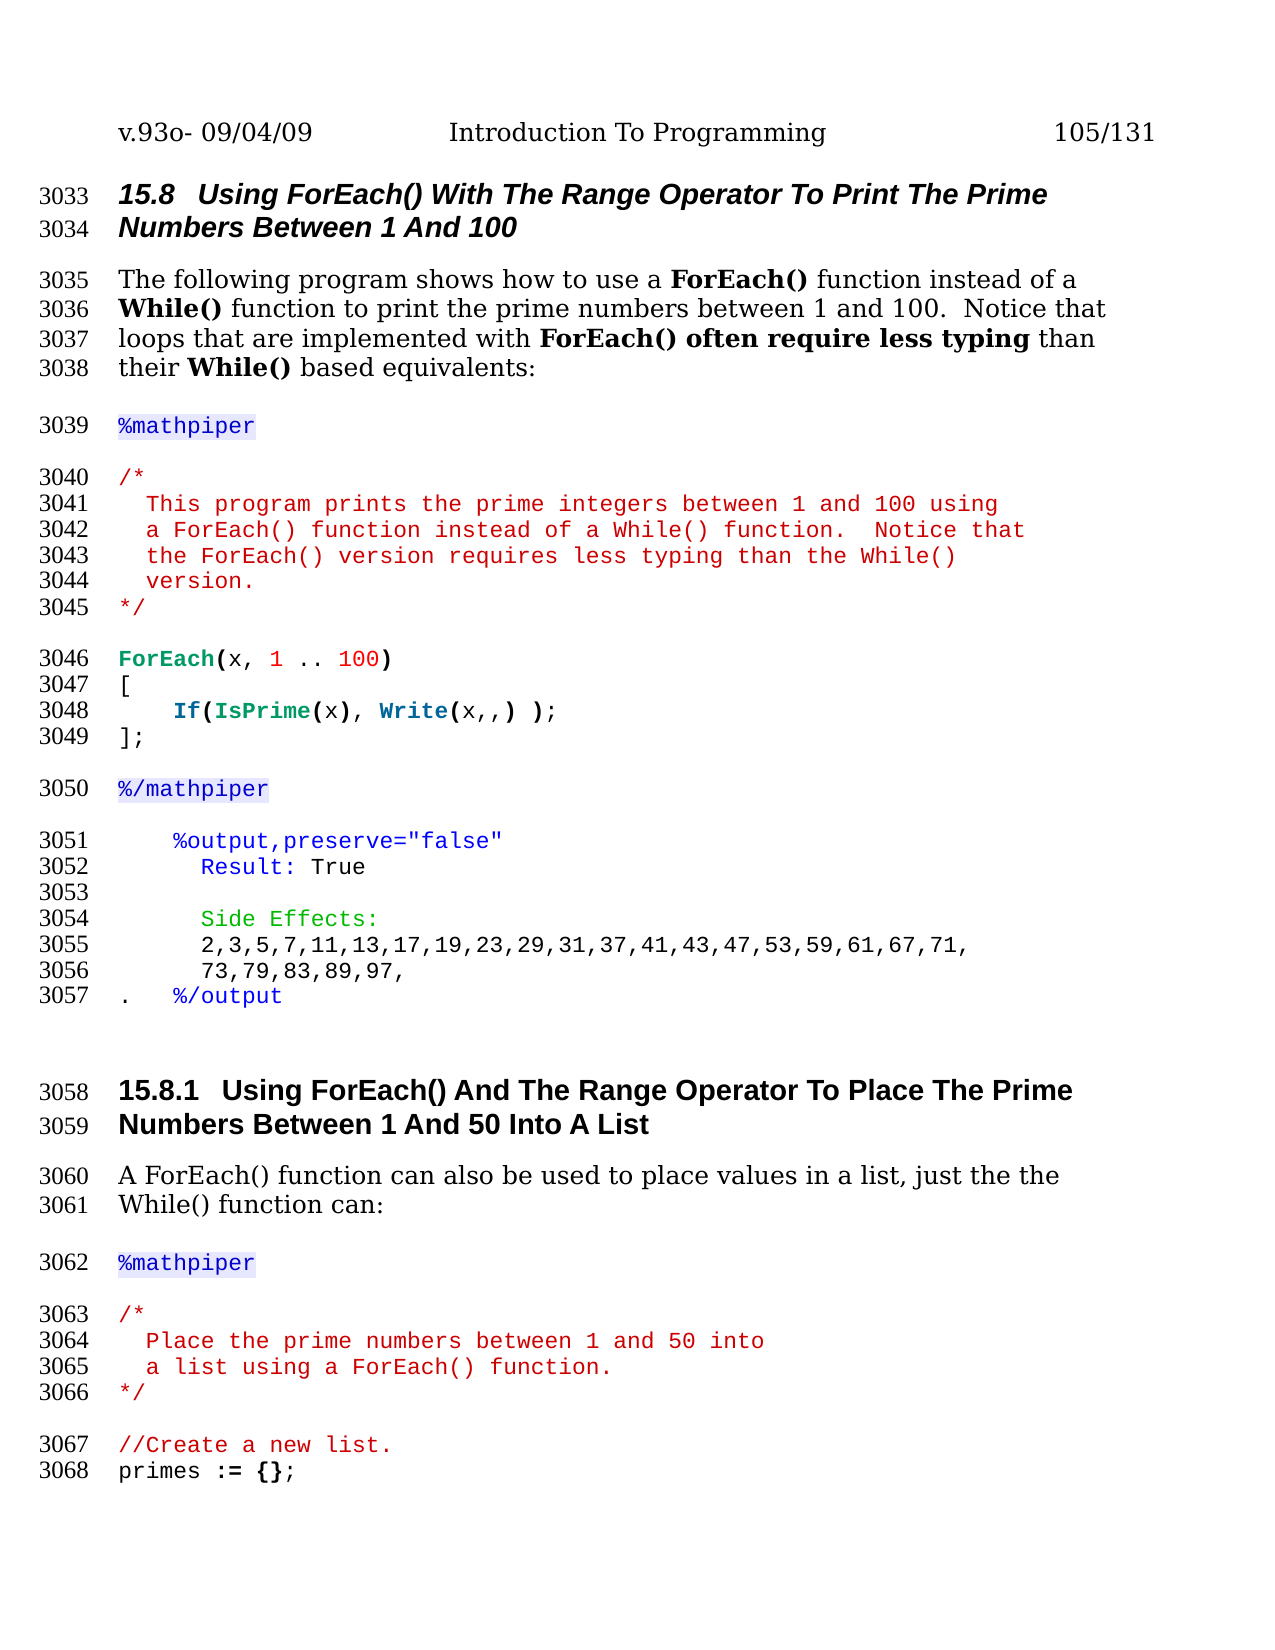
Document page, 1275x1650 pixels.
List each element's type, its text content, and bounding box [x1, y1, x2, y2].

text /* [118, 1303, 1157, 1329]
text ]; [118, 726, 1157, 751]
text Side Effects: [118, 907, 1157, 933]
text */ [118, 1381, 1157, 1407]
text Place the prime numbers between 1 and 50 into [118, 1329, 1157, 1355]
text 2,3,5,7,11,13,17,19,23,29,31,37,41,43,47,53,59,61,67,71, [118, 933, 1157, 959]
text /* [118, 466, 1157, 492]
text A ForEach() function can also be used to place values in a list, just the the While() function can: [118, 1161, 1157, 1220]
text primes := {}; [118, 1459, 1157, 1485]
text This program prints the prime integers between 1 and 100 using [118, 492, 1157, 518]
text a ForEach() function instead of a While() function. Notice that [118, 518, 1157, 544]
text 73,79,83,89,97, [118, 959, 1157, 985]
subtitle Using ForEach() And The Range Operator To Place The Prime Numbers Between 1 And 50 Into A List [118, 1073, 1157, 1140]
text ForEach(x, 1 .. 100) [118, 648, 1157, 674]
text %mathpiper [118, 414, 1157, 440]
text The following program shows how to use a ForEach() function instead of a While() function to print the prime numbers between 1 and 100. Notice that loops that are implemented with ForEach() often require less typing than their While() based equivalents: [118, 265, 1157, 382]
text . %/output [118, 985, 1157, 1011]
text */ [118, 596, 1157, 622]
text [ [118, 674, 1157, 699]
text %output,preserve="false" [118, 829, 1157, 855]
text %mathpiper [118, 1252, 1157, 1278]
text version. [118, 570, 1157, 596]
text //Create a new list. [118, 1433, 1157, 1459]
subtitle Using ForEach() With The Range Operator To Print The Prime Numbers Between 1 And 100 [118, 177, 1157, 244]
text If(IsPrime(x), Write(x,,) ); [118, 699, 1157, 726]
text %/mathpiper [118, 777, 1157, 803]
text Result: True [118, 855, 1157, 881]
text the ForEach() version requires less typing than the While() [118, 544, 1157, 570]
text a list using a ForEach() function. [118, 1355, 1157, 1381]
